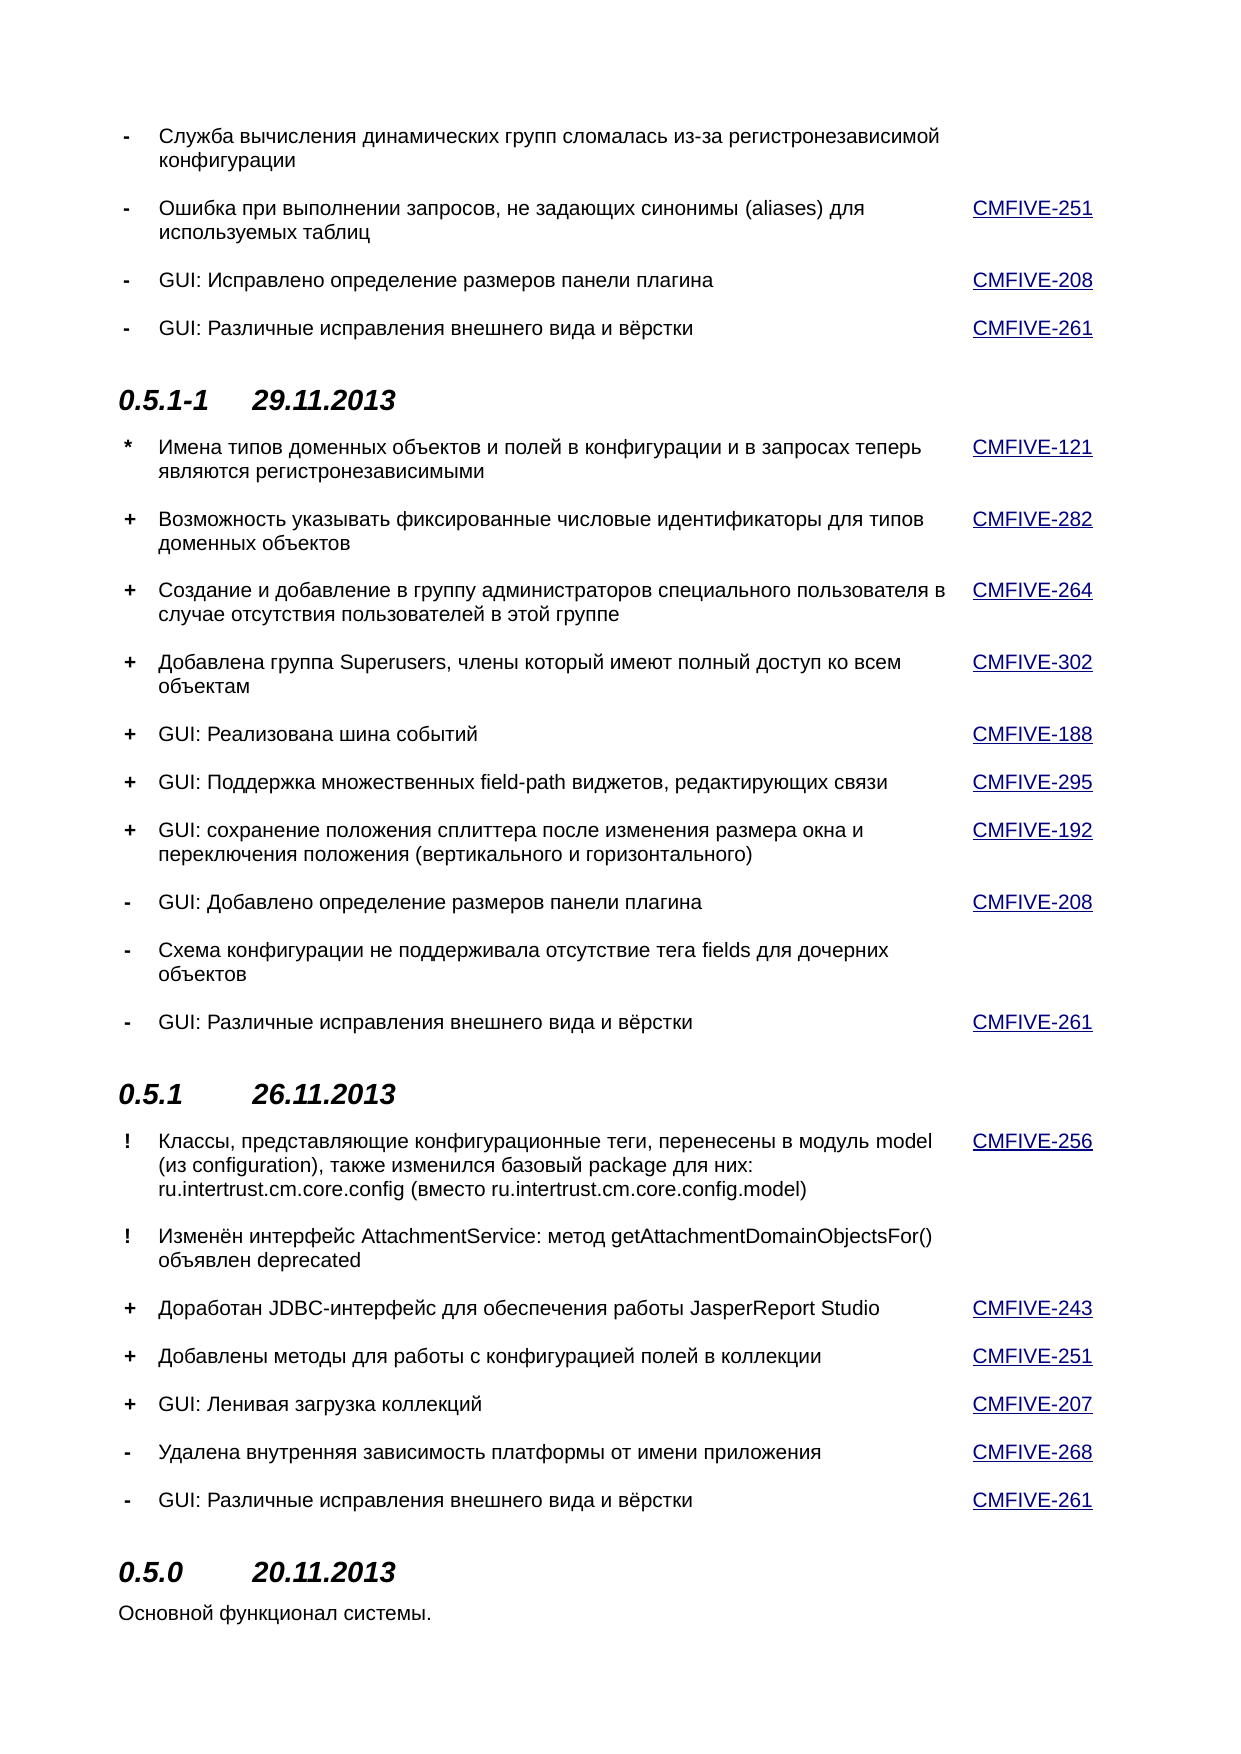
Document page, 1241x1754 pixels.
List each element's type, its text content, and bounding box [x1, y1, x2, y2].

table_cell + [118, 812, 152, 884]
table_cell - [118, 1434, 152, 1482]
table_cell CMFIVE-192 [966, 812, 1123, 884]
table_cell - [118, 1004, 152, 1052]
table_cell Добавлены методы для работы с конфигурацией полей в коллекции [153, 1338, 966, 1386]
table_cell Служба вычисления динамических групп сломалась из-за регистронезависимой конфигурации [153, 118, 967, 190]
table_cell CMFIVE-282 [966, 501, 1123, 572]
subtitle 0.5.0 20.11.2013 [118, 1555, 1122, 1588]
table_cell [966, 1219, 1123, 1290]
table_cell CMFIVE-264 [966, 573, 1123, 644]
table_cell + [118, 1338, 152, 1386]
table_cell CMFIVE-243 [966, 1290, 1123, 1338]
table_cell [967, 118, 1123, 190]
table_cell - [117, 118, 153, 190]
table_cell GUI: Ленивая загрузка коллекций [153, 1386, 966, 1434]
table_cell CMFIVE-261 [966, 1004, 1123, 1052]
table_header CMFIVE-256 [966, 1123, 1123, 1218]
subtitle 0.5.1-1 29.11.2013 [118, 383, 1122, 416]
table_cell CMFIVE-188 [966, 716, 1123, 764]
table_cell CMFIVE-268 [966, 1434, 1123, 1482]
table_cell Возможность указывать фиксированные числовые идентификаторы для типов доменных объектов [153, 501, 966, 572]
table_cell + [118, 501, 152, 572]
table_cell - [118, 932, 152, 1004]
table_cell + [118, 764, 152, 812]
table_cell + [118, 716, 152, 764]
table_cell [966, 932, 1123, 1004]
table_cell CMFIVE-302 [966, 644, 1123, 716]
table_cell Удалена внутренняя зависимость платформы от имени приложения [153, 1434, 966, 1482]
table_cell GUI: Различные исправления внешнего вида и вёрстки [153, 1482, 966, 1530]
table_header Имена типов доменных объектов и полей в конфигурации и в запросах теперь являются регистронезависимыми [153, 429, 966, 501]
table_cell CMFIVE-208 [966, 884, 1123, 932]
table_cell + [118, 644, 152, 716]
table_cell - [117, 190, 153, 262]
table_header CMFIVE-121 [966, 429, 1123, 501]
table_cell GUI: Различные исправления внешнего вида и вёрстки [153, 1004, 966, 1052]
table_cell - [118, 1482, 152, 1530]
table_cell CMFIVE-208 [967, 262, 1123, 310]
table_cell Доработан JDBC-интерфейс для обеспечения работы JasperReport Studio [153, 1290, 966, 1338]
table_cell GUI: сохранение положения сплиттера после изменения размера окна и переключения положения (вертикального и горизонтального) [153, 812, 966, 884]
table_cell CMFIVE-295 [966, 764, 1123, 812]
table_cell + [118, 1386, 152, 1434]
table_cell GUI: Добавлено определение размеров панели плагина [153, 884, 966, 932]
table_cell - [118, 884, 152, 932]
table_cell Создание и добавление в группу администраторов специального пользователя в случае отсутствия пользователей в этой группе [153, 573, 966, 644]
table_header ! [118, 1123, 152, 1218]
table_cell CMFIVE-261 [967, 310, 1123, 358]
table_cell ! [118, 1219, 152, 1290]
subtitle 0.5.1 26.11.2013 [118, 1077, 1122, 1110]
table_cell + [118, 1290, 152, 1338]
table_cell - [117, 262, 153, 310]
table_cell Схема конфигурации не поддерживала отсутствие тега fields для дочерних объектов [153, 932, 966, 1004]
table_cell GUI: Поддержка множественных field-path виджетов, редактирующих связи [153, 764, 966, 812]
table_cell - [117, 310, 153, 358]
text Основной функционал системы. [118, 1601, 1122, 1625]
table_header Классы, представляющие конфигурационные теги, перенесены в модуль model (из configuration), также изменился базовый package для них: ru.intertrust.cm.core.config (вместо ru.intertrust.cm.core.config.model) [153, 1123, 966, 1218]
table_cell GUI: Реализована шина событий [153, 716, 966, 764]
table_cell GUI: Различные исправления внешнего вида и вёрстки [153, 310, 967, 358]
table_header * [118, 429, 152, 501]
table_cell Изменён интерфейс AttachmentService: метод getAttachmentDomainObjectsFor() объявлен deprecated [153, 1219, 966, 1290]
table_cell GUI: Исправлено определение размеров панели плагина [153, 262, 967, 310]
table_cell Ошибка при выполнении запросов, не задающих синонимы (aliases) для используемых таблиц [153, 190, 967, 262]
table_cell CMFIVE-261 [966, 1482, 1123, 1530]
table_cell Добавлена группа Superusers, члены который имеют полный доступ ко всем объектам [153, 644, 966, 716]
table_cell CMFIVE-207 [966, 1386, 1123, 1434]
table_cell + [118, 573, 152, 644]
table_cell CMFIVE-251 [966, 1338, 1123, 1386]
table_cell CMFIVE-251 [967, 190, 1123, 262]
